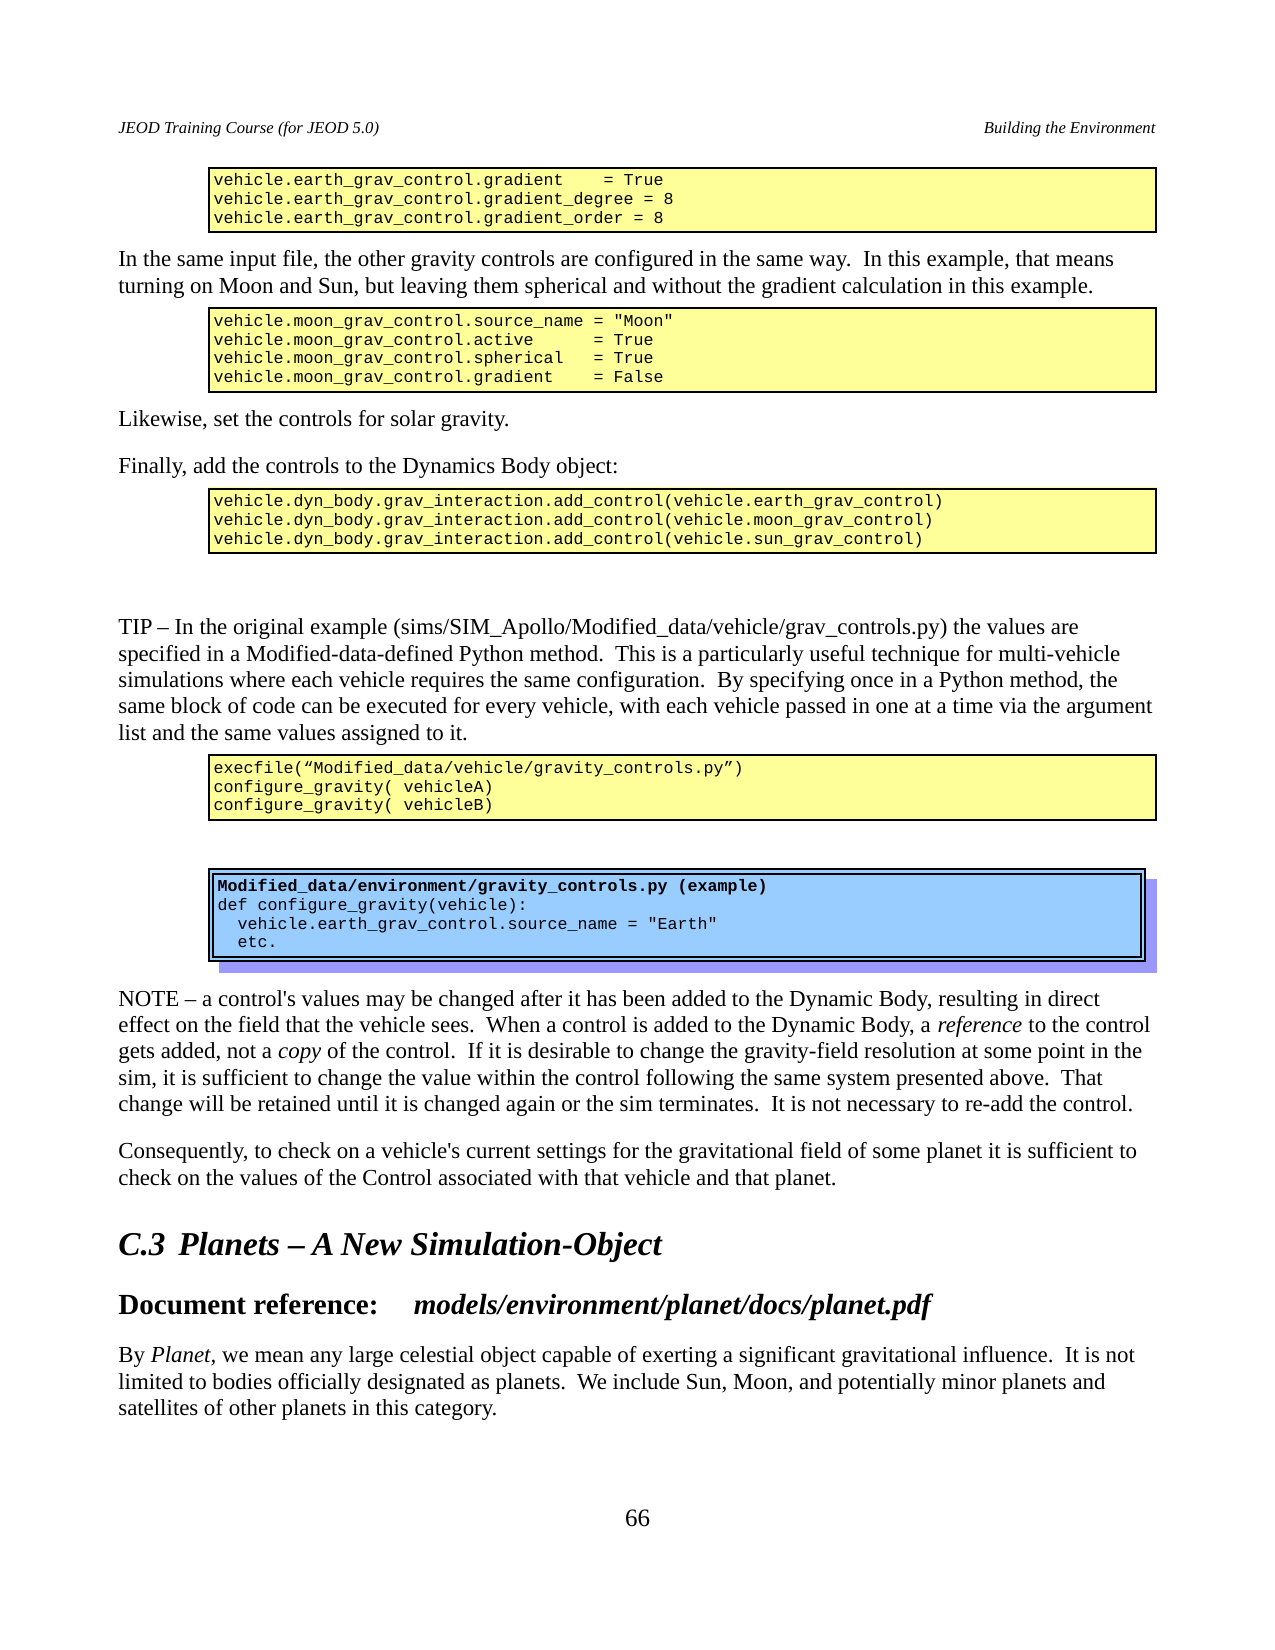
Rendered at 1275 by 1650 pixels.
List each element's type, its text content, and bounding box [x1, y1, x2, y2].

text Finally, add the controls to the Dynamics Body object: [118, 452, 1157, 478]
text Consequently, to check on a vehicle's current settings for the gravitational field of some planet it is sufficient to check on the values of the Control associated with that vehicle and that planet. [118, 1137, 1157, 1190]
text vehicle.earth_grav_control.gradient = True [210, 169, 1155, 186]
text vehicle.dyn_body.grav_interaction.add_control(vehicle.sun_grav_control) [210, 525, 1155, 552]
text By Planet, we mean any large celestial object capable of exerting a significant gravitational influence. It is not limited to bodies officially designated as planets. We include Sun, Moon, and potentially minor planets and satellites of other planets in this category. [118, 1341, 1157, 1420]
text vehicle.moon_grav_control.source_name = "Moon" [210, 309, 1155, 326]
text vehicle.earth_grav_control.gradient_degree = 8 [210, 186, 1155, 204]
text execfile(“Modified_data/vehicle/gravity_controls.py”) [210, 756, 1155, 773]
text Document reference: models/environment/planet/docs/planet.pdf [118, 1287, 1157, 1320]
text TIP – In the original example (sims/SIM_Apollo/Modified_data/vehicle/grav_controls.py) the values are specified in a Modified-data-defined Python method. This is a particularly useful technique for multi-vehicle simulations where each vehicle requires the same configuration. By specifying once in a Python method, the same block of code can be executed for every vehicle, with each vehicle passed in one at a time via the argument list and the same values assigned to it. [118, 613, 1157, 745]
text Modified_data/environment/gravity_controls.py (example) [210, 870, 1144, 887]
text configure_gravity( vehicleA) [210, 773, 1155, 792]
text NOTE – a control's values may be changed after it has been added to the Dynamic Body, resulting in direct effect on the field that the vehicle sees. When a control is added to the Dynamic Body, a reference to the control gets added, not a copy of the control. If it is desirable to change the gravity-field resolution at some point in the sim, it is sufficient to change the value within the control following the same system presented above. That change will be retained until it is changed again or the sim terminates. It is not necessary to re-add the control. [118, 985, 1157, 1116]
text vehicle.moon_grav_control.active = True [210, 326, 1155, 345]
text def configure_gravity(vehicle): [214, 887, 1140, 906]
text vehicle.dyn_body.grav_interaction.add_control(vehicle.moon_grav_control) [210, 506, 1155, 525]
text etc. [214, 925, 1140, 956]
text Likewise, set the controls for solar gravity. [118, 405, 1157, 431]
text configure_gravity( vehicleB) [210, 792, 1155, 819]
text vehicle.earth_grav_control.gradient_order = 8 [210, 204, 1155, 231]
text vehicle.moon_grav_control.spherical = True [210, 345, 1155, 364]
text vehicle.earth_grav_control.source_name = "Earth" [214, 906, 1140, 925]
text vehicle.moon_grav_control.gradient = False [210, 364, 1155, 391]
text In the same input file, the other gravity controls are configured in the same way. In this example, that means turning on Moon and Sun, but leaving them spherical and without the gradient calculation in this example. [118, 246, 1157, 298]
text vehicle.dyn_body.grav_interaction.add_control(vehicle.earth_grav_control) [210, 490, 1155, 506]
subtitle Planets – A New Simulation-Object [118, 1224, 1157, 1262]
